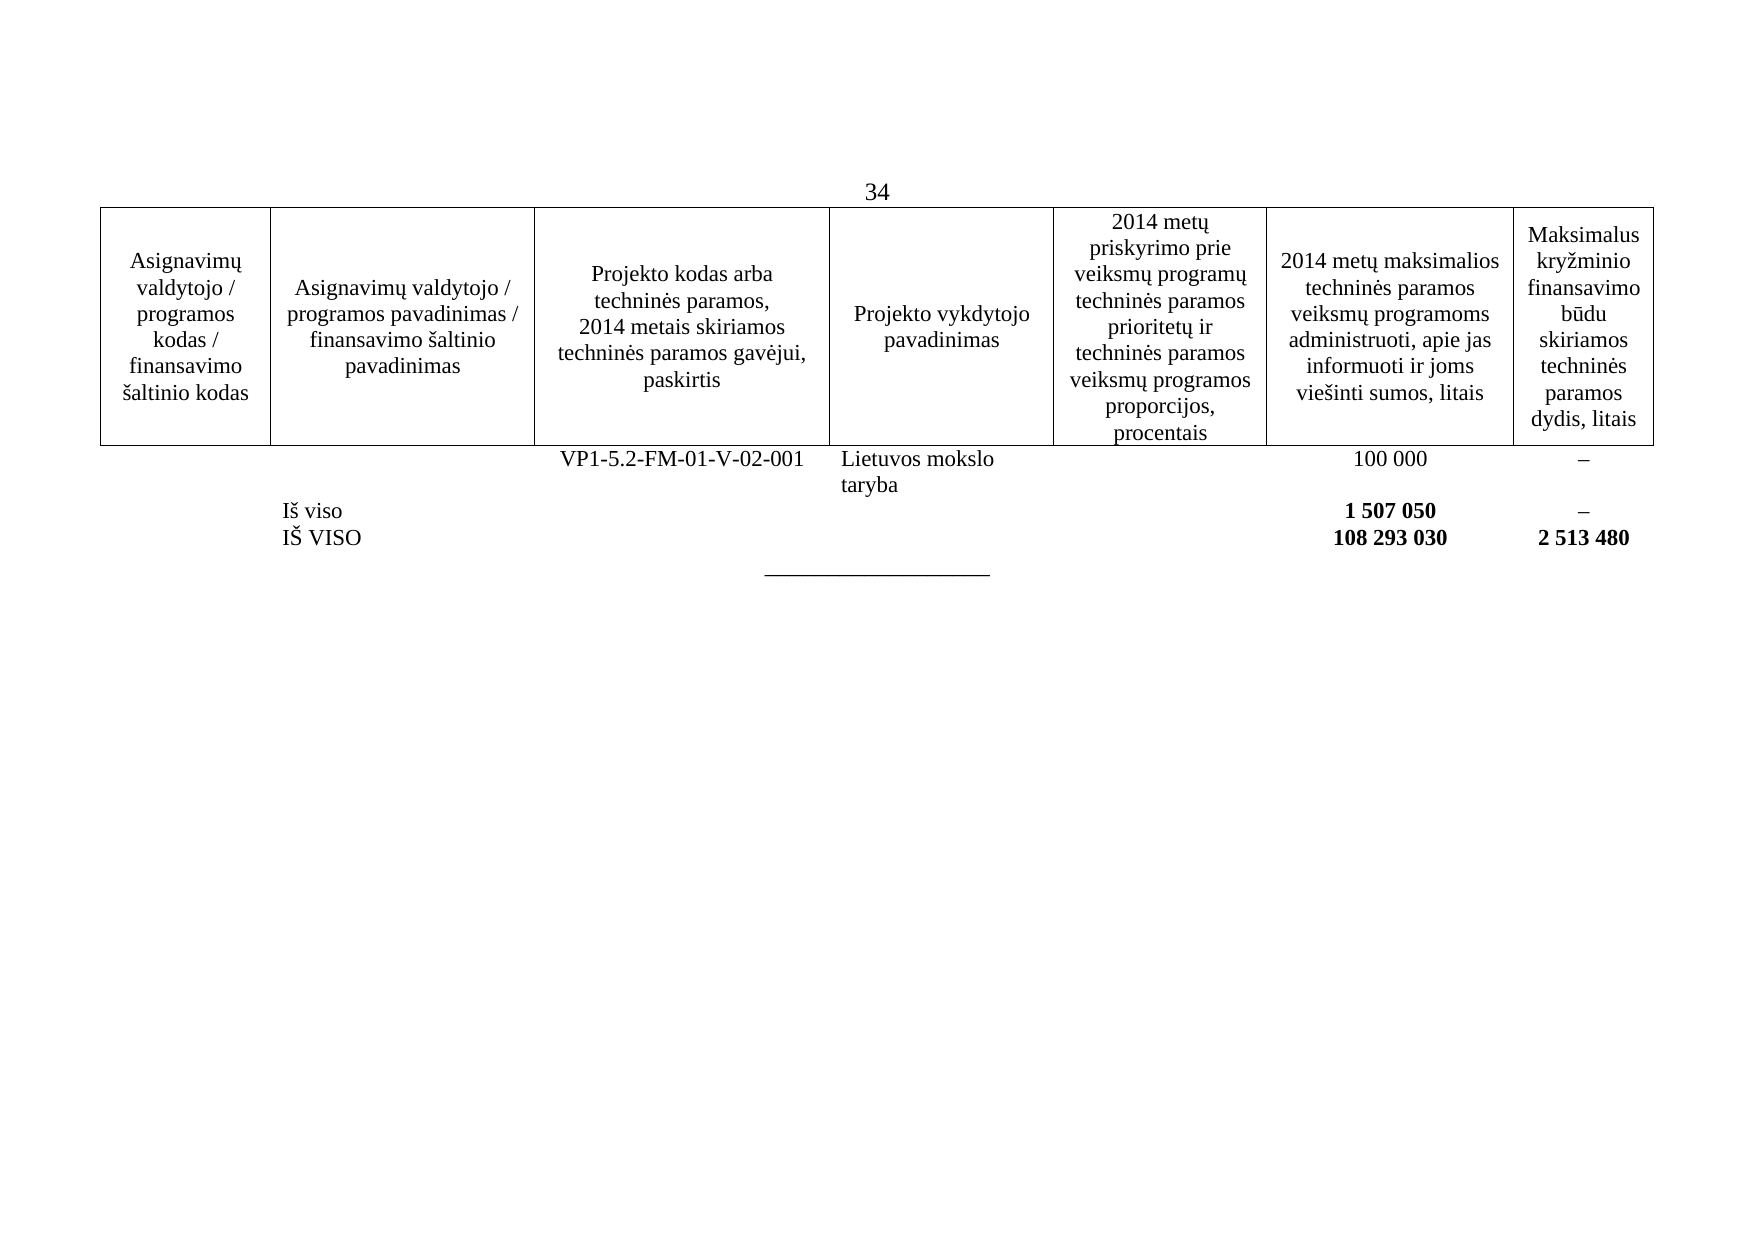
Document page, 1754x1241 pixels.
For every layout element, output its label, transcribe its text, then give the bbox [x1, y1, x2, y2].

table_cell 108 293 030 [1267, 524, 1514, 550]
table_cell [830, 498, 1054, 524]
table_cell VP1-5.2-FM-01-V-02-001 [534, 446, 829, 498]
table_header 2014 metų maksimalios techninės paramos veiksmų programoms administruoti, apie jas informuoti ir joms viešinti sumos, litais [1267, 208, 1513, 445]
table_header Projekto vykdytojo pavadinimas [830, 208, 1053, 445]
table_cell Lietuvos mokslo taryba [830, 446, 1054, 498]
table_header Asignavimų valdytojo / programos kodas / finansavimo šaltinio kodas [101, 208, 270, 445]
table_cell Iš viso [271, 498, 534, 524]
table_cell 2 513 480 [1514, 524, 1653, 550]
table_header Projekto kodas arba techninės paramos, 2014 metais skiriamos techninės paramos gavėjui, paskirtis [535, 208, 829, 445]
table_header 2014 metų priskyrimo prie veiksmų programų techninės paramos prioritetų ir techninės paramos veiksmų programos proporcijos, procentais [1054, 208, 1266, 445]
table_cell [1054, 446, 1267, 498]
table_cell [534, 498, 829, 524]
table_cell – [1514, 498, 1653, 524]
table_header Asignavimų valdytojo / programos pavadinimas / finansavimo šaltinio pavadinimas [271, 208, 534, 445]
table_cell [100, 446, 271, 498]
table_cell 1 507 050 [1267, 498, 1514, 524]
table_cell [830, 524, 1054, 550]
table_cell [100, 498, 271, 524]
table_cell [1054, 524, 1267, 550]
text __________________ [118, 550, 1636, 579]
table_cell [100, 524, 271, 550]
table_cell [534, 524, 829, 550]
table_cell IŠ VISO [271, 524, 534, 550]
table_cell [271, 446, 534, 498]
table_cell 100 000 [1267, 446, 1514, 498]
table_cell [1054, 498, 1267, 524]
table_cell – [1514, 446, 1653, 498]
table_header Maksimalus kryžminio finansavimo būdu skiriamos techninės paramos dydis, litais [1514, 208, 1653, 445]
